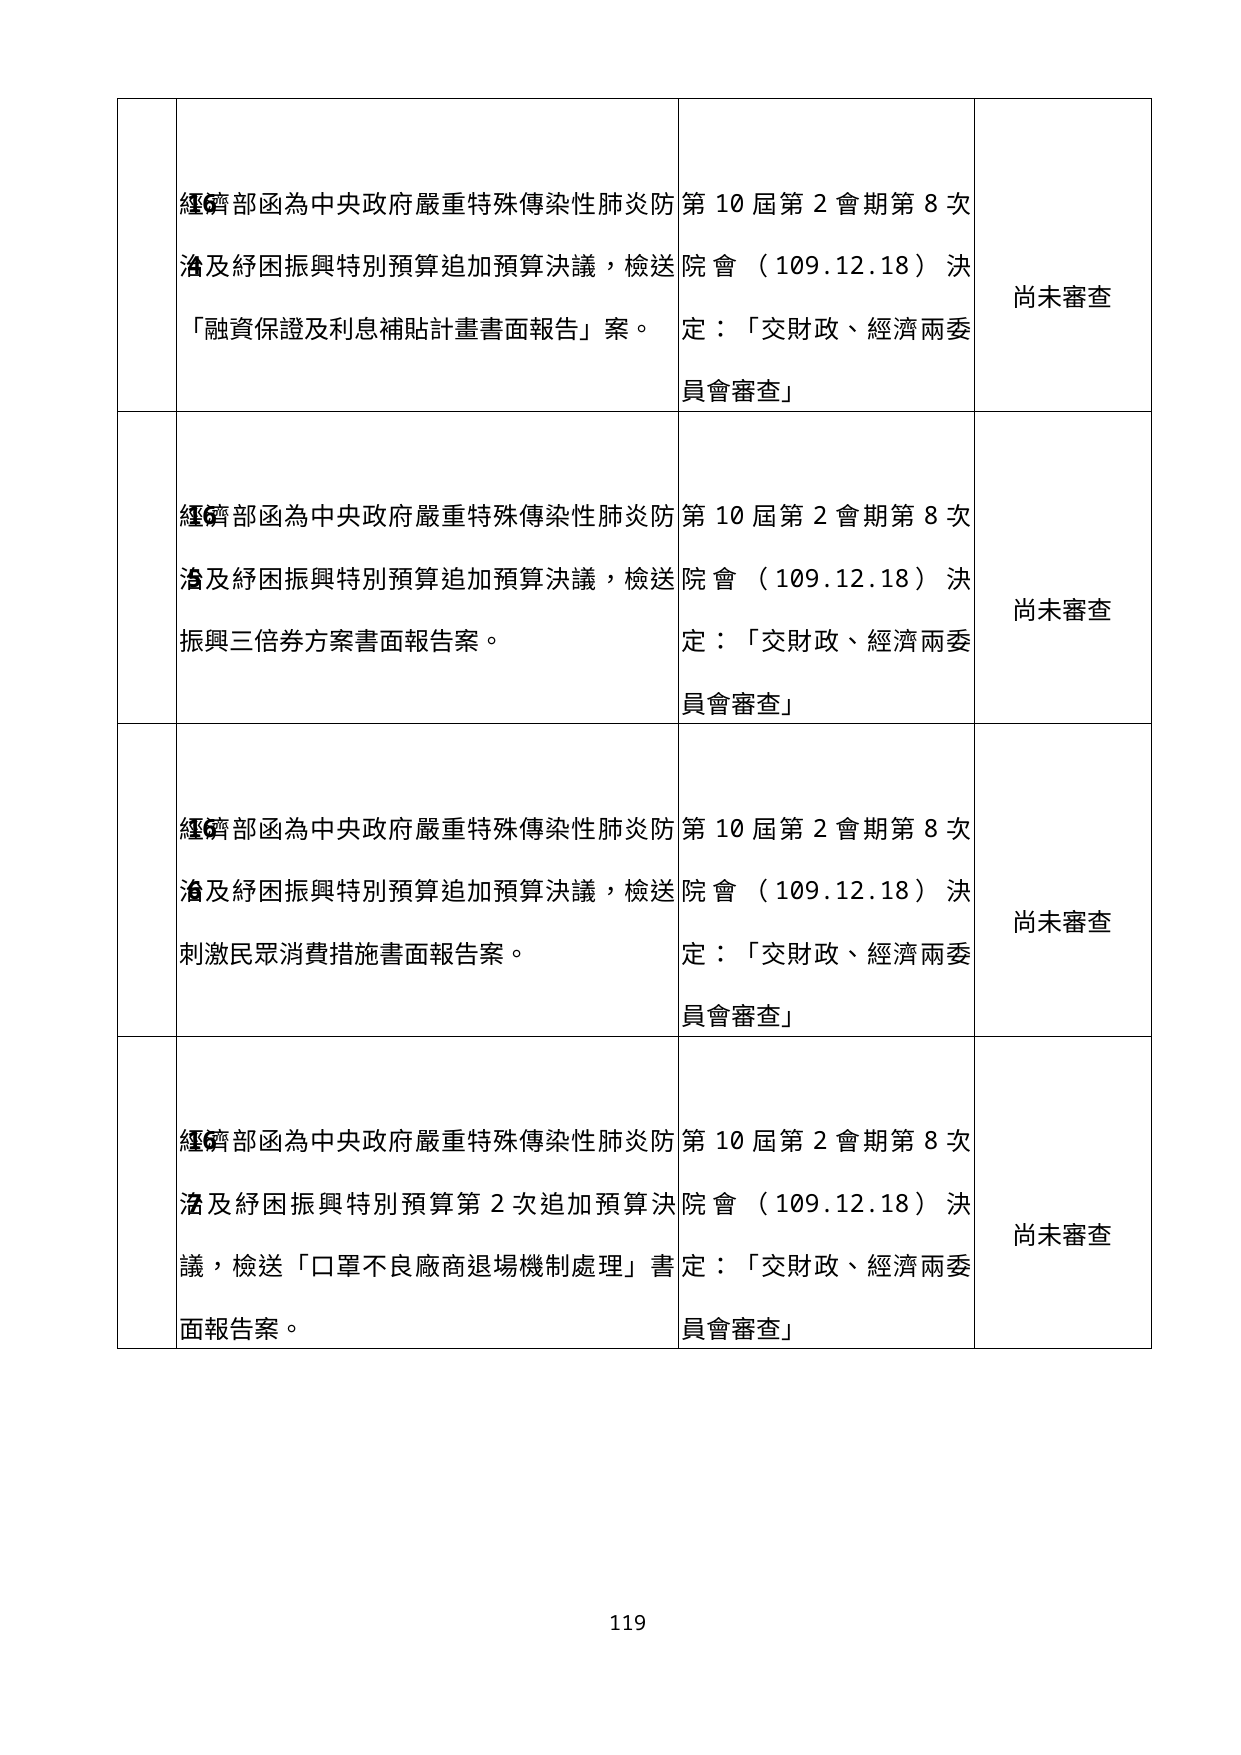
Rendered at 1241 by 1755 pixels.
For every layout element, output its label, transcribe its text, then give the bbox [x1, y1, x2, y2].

table_cell [118, 99, 176, 411]
table_cell 經濟部函為中央政府嚴重特殊傳染性肺炎防治及紓困振興特別預算追加預算決議，檢送振興三倍券方案書面報告案。 [177, 412, 678, 723]
table_cell 第10屆第2會期第8次院會（109.12.18）決定：「交財政、經濟兩委員會審查」 [679, 724, 974, 1036]
table_cell [118, 412, 176, 723]
table_cell 第10屆第2會期第8次院會（109.12.18）決定：「交財政、經濟兩委員會審查」 [679, 99, 974, 411]
table_cell 經濟部函為中央政府嚴重特殊傳染性肺炎防治及紓困振興特別預算第2次追加預算決議，檢送「口罩不良廠商退場機制處理」書面報告案。 [177, 1037, 678, 1348]
table_cell 尚未審查 [975, 1037, 1151, 1348]
table_cell 第10屆第2會期第8次院會（109.12.18）決定：「交財政、經濟兩委員會審查」 [679, 1037, 974, 1348]
table_cell 經濟部函為中央政府嚴重特殊傳染性肺炎防治及紓困振興特別預算追加預算決議，檢送刺激民眾消費措施書面報告案。 [177, 724, 678, 1036]
table_cell 尚未審查 [975, 724, 1151, 1036]
table_cell 尚未審查 [975, 412, 1151, 723]
table_cell [118, 1037, 176, 1348]
table_cell 第10屆第2會期第8次院會（109.12.18）決定：「交財政、經濟兩委員會審查」 [679, 412, 974, 723]
table_cell 尚未審查 [975, 99, 1151, 411]
table_cell [118, 724, 176, 1036]
table_cell 經濟部函為中央政府嚴重特殊傳染性肺炎防治及紓困振興特別預算追加預算決議，檢送「融資保證及利息補貼計畫書面報告」案。 [177, 99, 678, 411]
